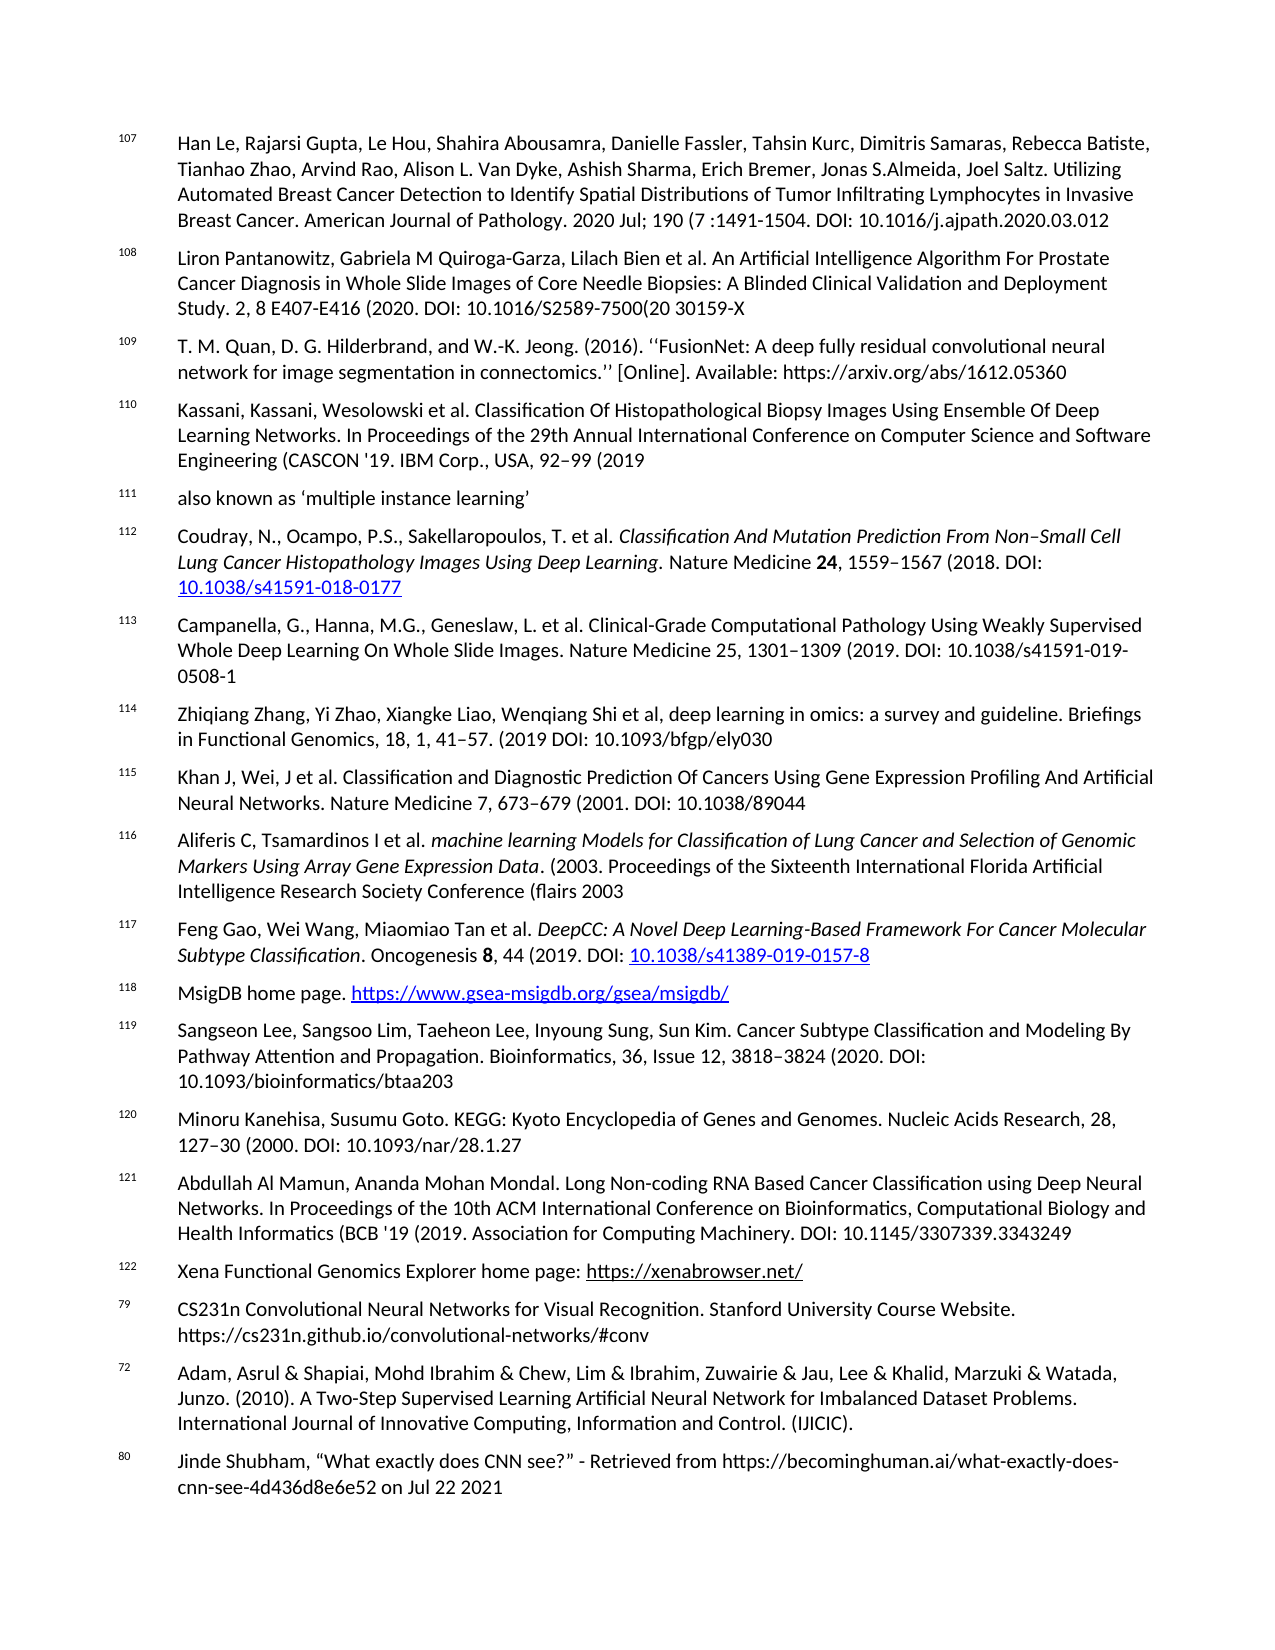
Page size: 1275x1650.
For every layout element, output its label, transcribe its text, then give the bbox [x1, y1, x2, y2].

text Abdullah Al Mamun, Ananda Mohan Mondal. Long Non-coding RNA Based Cancer Classification using Deep Neural Networks. In Proceedings of the 10th ACM International Conference on Bioinformatics, Computational Biology and Health Informatics (BCB '19 (2019. Association for Computing Machinery. DOI: 10.1145/3307339.3343249 [118, 1170, 1157, 1246]
text Feng Gao, Wei Wang, Miaomiao Tan et al. DeepCC: A Novel Deep Learning-Based Framework For Cancer Molecular Subtype Classification. Oncogenesis 8, 44 (2019. DOI: 10.1038/s41389-019-0157-8 [118, 916, 1157, 967]
text Khan J, Wei, J et al. Classification and Diagnostic Prediction Of Cancers Using Gene Expression Profiling And Artificial Neural Networks. Nature Medicine 7, 673–679 (2001. DOI: 10.1038/89044 [118, 764, 1157, 815]
text Liron Pantanowitz, Gabriela M Quiroga-Garza, Lilach Bien et al. An Artificial Intelligence Algorithm For Prostate Cancer Diagnosis in Whole Slide Images of Core Needle Biopsies: A Blinded Clinical Validation and Deployment Study. 2, 8 E407-E416 (2020. DOI: 10.1016/S2589-7500(20 30159-X [118, 245, 1157, 321]
text Campanella, G., Hanna, M.G., Geneslaw, L. et al. Clinical-Grade Computational Pathology Using Weakly Supervised Whole Deep Learning On Whole Slide Images. Nature Medicine 25, 1301–1309 (2019. DOI: 10.1038/s41591-019-0508-1 [118, 612, 1157, 688]
text Kassani, Kassani, Wesolowski et al. Classification Of Histopathological Biopsy Images Using Ensemble Of Deep Learning Networks. In Proceedings of the 29th Annual International Conference on Computer Science and Software Engineering (CASCON '19. IBM Corp., USA, 92–99 (2019 [118, 397, 1157, 473]
text CS231n Convolutional Neural Networks for Visual Recognition. Stanford University Course Website. https://cs231n.github.io/convolutional-networks/#conv [118, 1296, 1157, 1347]
text MsigDB home page. https://www.gsea-msigdb.org/gsea/msigdb/ [118, 980, 1157, 1005]
text Zhiqiang Zhang, Yi Zhao, Xiangke Liao, Wenqiang Shi et al, deep learning in omics: a survey and guideline. Briefings in Functional Genomics, 18, 1, 41–57. (2019 DOI: 10.1093/bfgp/ely030 [118, 701, 1157, 752]
text Jinde Shubham, “What exactly does CNN see?” - Retrieved from https://becominghuman.ai/what-exactly-does-cnn-see-4d436d8e6e52 on Jul 22 2021 [118, 1448, 1157, 1499]
text Coudray, N., Ocampo, P.S., Sakellaropoulos, T. et al. Classification And Mutation Prediction From Non–Small Cell Lung Cancer Histopathology Images Using Deep Learning. Nature Medicine 24, 1559–1567 (2018. DOI: 10.1038/s41591-018-0177 [118, 523, 1157, 600]
text Minoru Kanehisa, Susumu Goto. KEGG: Kyoto Encyclopedia of Genes and Genomes. Nucleic Acids Research, 28, 127–30 (2000. DOI: 10.1093/nar/28.1.27 [118, 1106, 1157, 1157]
text also known as ‘multiple instance learning’ [118, 486, 1157, 511]
text Aliferis C, Tsamardinos I et al. machine learning Models for Classification of Lung Cancer and Selection of Genomic Markers Using Array Gene Expression Data. (2003. Proceedings of the Sixteenth International Florida Artificial Intelligence Research Society Conference (flairs 2003 [118, 828, 1157, 904]
text Han Le, Rajarsi Gupta, Le Hou, Shahira Abousamra, Danielle Fassler, Tahsin Kurc, Dimitris Samaras, Rebecca Batiste, Tianhao Zhao, Arvind Rao, Alison L. Van Dyke, Ashish Sharma, Erich Bremer, Jonas S.Almeida, Joel Saltz. Utilizing Automated Breast Cancer Detection to Identify Spatial Distributions of Tumor Infiltrating Lymphocytes in Invasive Breast Cancer. American Journal of Pathology. 2020 Jul; 190 (7 :1491-1504. DOI: 10.1016/j.ajpath.2020.03.012 [118, 131, 1157, 232]
text Adam, Asrul & Shapiai, Mohd Ibrahim & Chew, Lim & Ibrahim, Zuwairie & Jau, Lee & Khalid, Marzuki & Watada, Junzo. (2010). A Two-Step Supervised Learning Artificial Neural Network for Imbalanced Dataset Problems. International Journal of Innovative Computing, Information and Control. (IJICIC). [118, 1360, 1157, 1436]
text T. M. Quan, D. G. Hilderbrand, and W.-K. Jeong. (2016). ‘‘FusionNet: A deep fully residual convolutional neural network for image segmentation in connectomics.’’ [Online]. Available: https://arxiv.org/abs/1612.05360 [118, 333, 1157, 384]
text Sangseon Lee, Sangsoo Lim, Taeheon Lee, Inyoung Sung, Sun Kim. Cancer Subtype Classification and Modeling By Pathway Attention and Propagation. Bioinformatics, 36, Issue 12, 3818–3824 (2020. DOI: 10.1093/bioinformatics/btaa203 [118, 1018, 1157, 1094]
text Xena Functional Genomics Explorer home page: https://xenabrowser.net/ [118, 1258, 1157, 1284]
